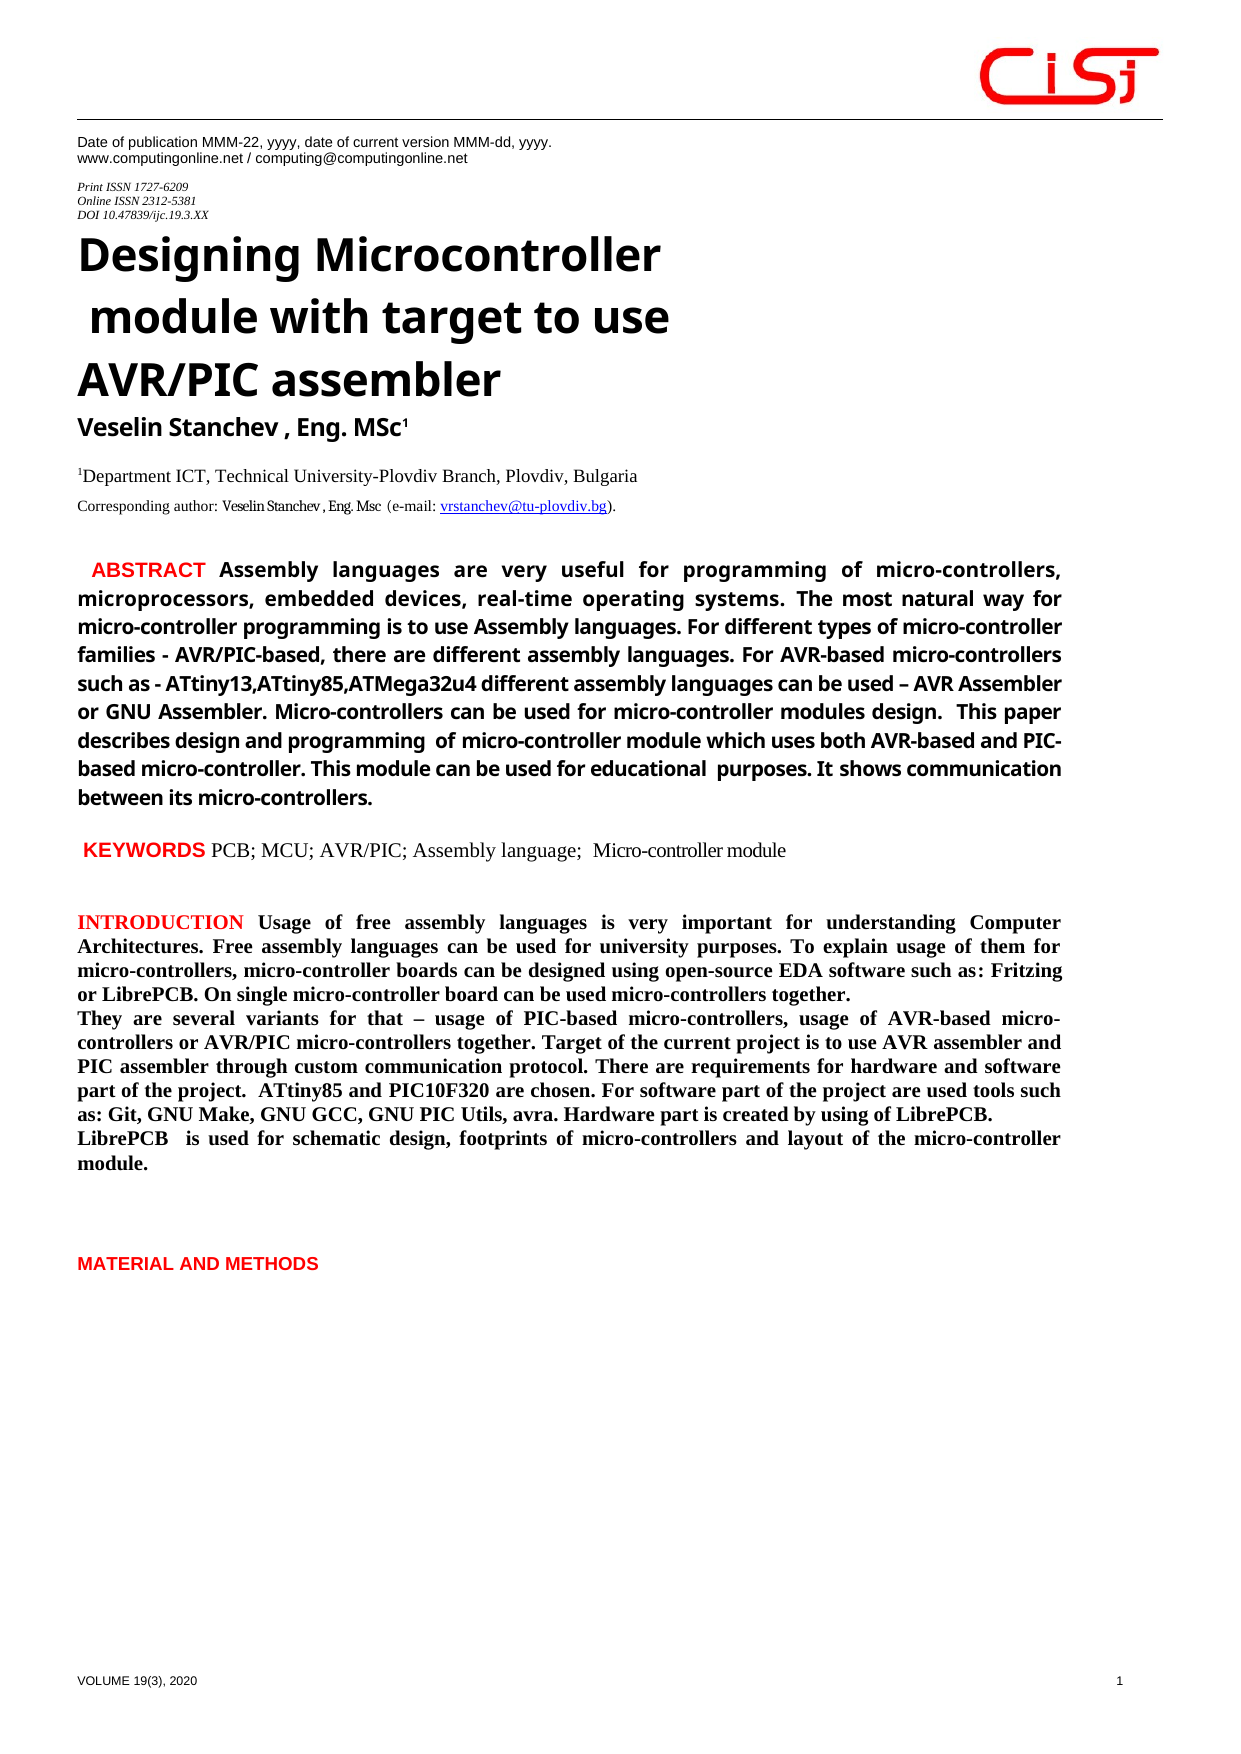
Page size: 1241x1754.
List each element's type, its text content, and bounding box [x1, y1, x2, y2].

text INTRODUCTION Usage of free assembly languages is very important for understanding Computer Architectures. Free assembly languages can be used for university purposes. To explain usage of them for micro-controllers, micro-controller boards can be designed using open-source EDA software such as: Fritzing or LibrePCB. On single micro-controller board can be used micro-controllers together. [77, 910, 1062, 1006]
text Online ISSN 2312-5381 [77, 194, 1163, 208]
title Designing Microcontroller [77, 222, 1163, 285]
text LibrePCB is used for schematic design, footprints of micro-controllers and layout of the micro-controller module. [77, 1126, 1062, 1174]
text Date of publication MMM-22, yyyy, date of current version MMM-dd, yyyy. [77, 133, 1163, 150]
title module with target to use [77, 285, 1163, 347]
text DOI 10.47839/ijc.19.3.XX [77, 208, 1163, 222]
text 1Department ICT, Technical University-Plovdiv Branch, Plovdiv, Bulgaria [77, 468, 996, 486]
text KEYWORDS PCB; MCU; AVR/PIC; Assembly language; Micro-controller module [77, 837, 1062, 862]
text ABSTRACT Assembly languages are very useful for programming of micro-controllers, microprocessors, embedded devices, real-time operating systems. The most natural way for micro-controller programming is to use Assembly languages. For different types of micro-controller families - AVR/PIC-based, there are different assembly languages. For AVR-based micro-controllers such as - ATtiny13,ATtiny85,ATMega32u4 different assembly languages can be used – AVR Assembler or GNU Assembler. Micro-controllers can be used for micro-controller modules design. This paper describes design and programming of micro-controller module which uses both AVR-based and PIC-based micro-controller. This module can be used for educational purposes. It shows communication between its micro-controllers. [77, 555, 1062, 811]
text Corresponding author: Veselin Stanchev , Eng. Msc (e-mail: vrstanchev@tu-plovdiv.bg). [77, 497, 997, 516]
title AVR/PIC assembler [77, 347, 1163, 410]
text www.computingonline.net / computing@computingonline.net [77, 150, 1163, 167]
text They are several variants for that – usage of PIC-based micro-controllers, usage of AVR-based micro-controllers or AVR/PIC micro-controllers together. Target of the current project is to use AVR assembler and PIC assembler through custom communication protocol. There are requirements for hardware and software part of the project. ATtiny85 and PIC10F320 are chosen. For software part of the project are used tools such as: Git, GNU Make, GNU GCC, GNU PIC Utils, avra. Hardware part is created by using of LibrePCB. [77, 1006, 1062, 1126]
text Veselin Stanchev , Eng. MSc1 [77, 410, 1019, 444]
text Print ISSN 1727-6209 [77, 179, 1163, 194]
picture [974, 37, 1164, 113]
text MATERIAL AND METHODS [77, 1253, 1163, 1274]
